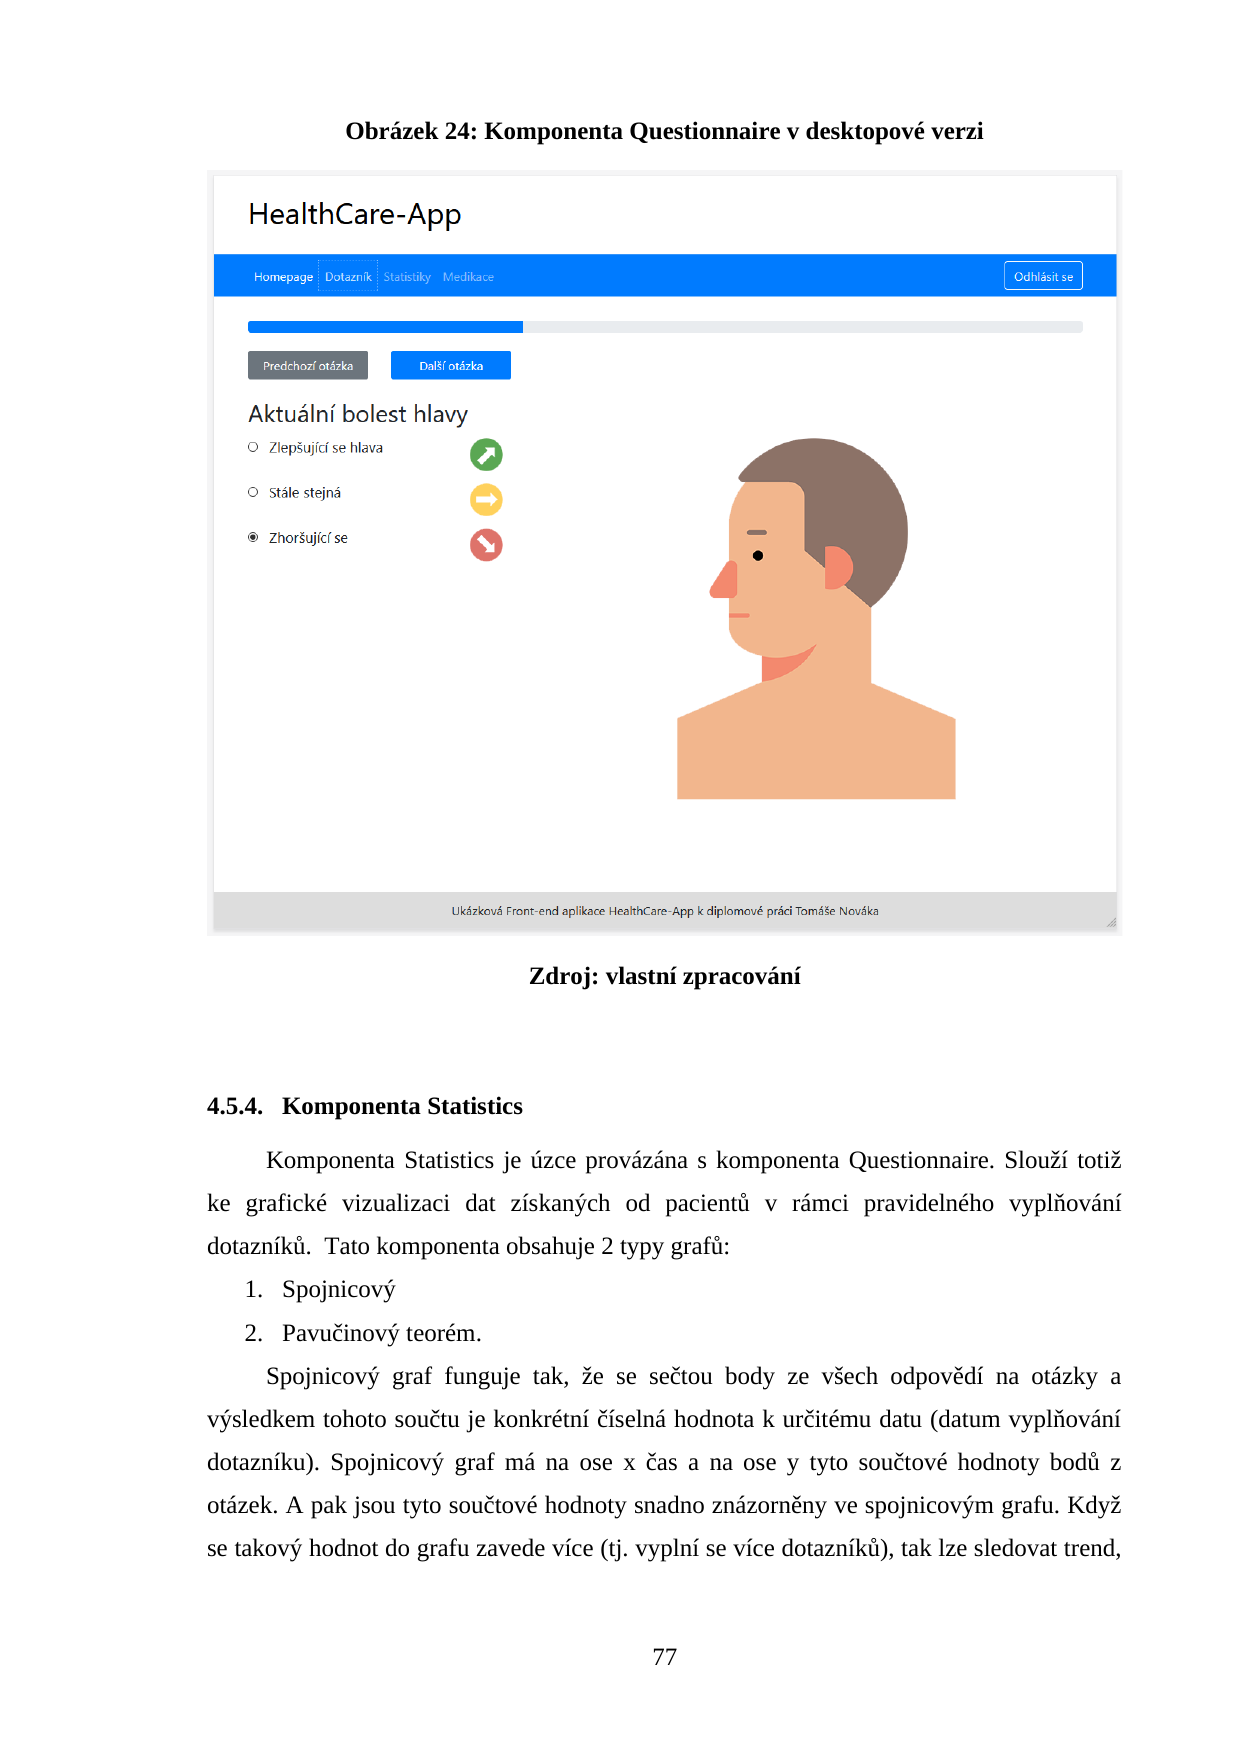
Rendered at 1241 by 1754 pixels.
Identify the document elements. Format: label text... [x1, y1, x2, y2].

text Komponenta Statistics je úzce provázána s komponenta Questionnaire. Slouží totiž ke grafické vizualizaci dat získaných od pacientů v rámci pravidelného vyplňování dotazníků. Tato komponenta obsahuje 2 typy grafů: [207, 1145, 1122, 1260]
text Obrázek 24: Komponenta Questionnaire v desktopové verzi [207, 116, 1122, 145]
text Zdroj: vlastní zpracování [207, 961, 1122, 989]
list Spojnicový [244, 1274, 1122, 1303]
list Pavučinový teorém. [244, 1318, 1122, 1346]
picture [207, 170, 1123, 936]
subtitle Komponenta Statistics [207, 1091, 1122, 1120]
text Spojnicový graf funguje tak, že se sečtou body ze všech odpovědí na otázky a výsledkem tohoto součtu je konkrétní číselná hodnota k určitému datu (datum vyplňování dotazníku). Spojnicový graf má na ose x čas a na ose y tyto součtové hodnoty bodů z otázek. A pak jsou tyto součtové hodnoty snadno znázorněny ve spojnicovým grafu. Když se takový hodnot do grafu zavede více (tj. vyplní se více dotazníků), tak lze sledovat trend, [207, 1361, 1122, 1562]
